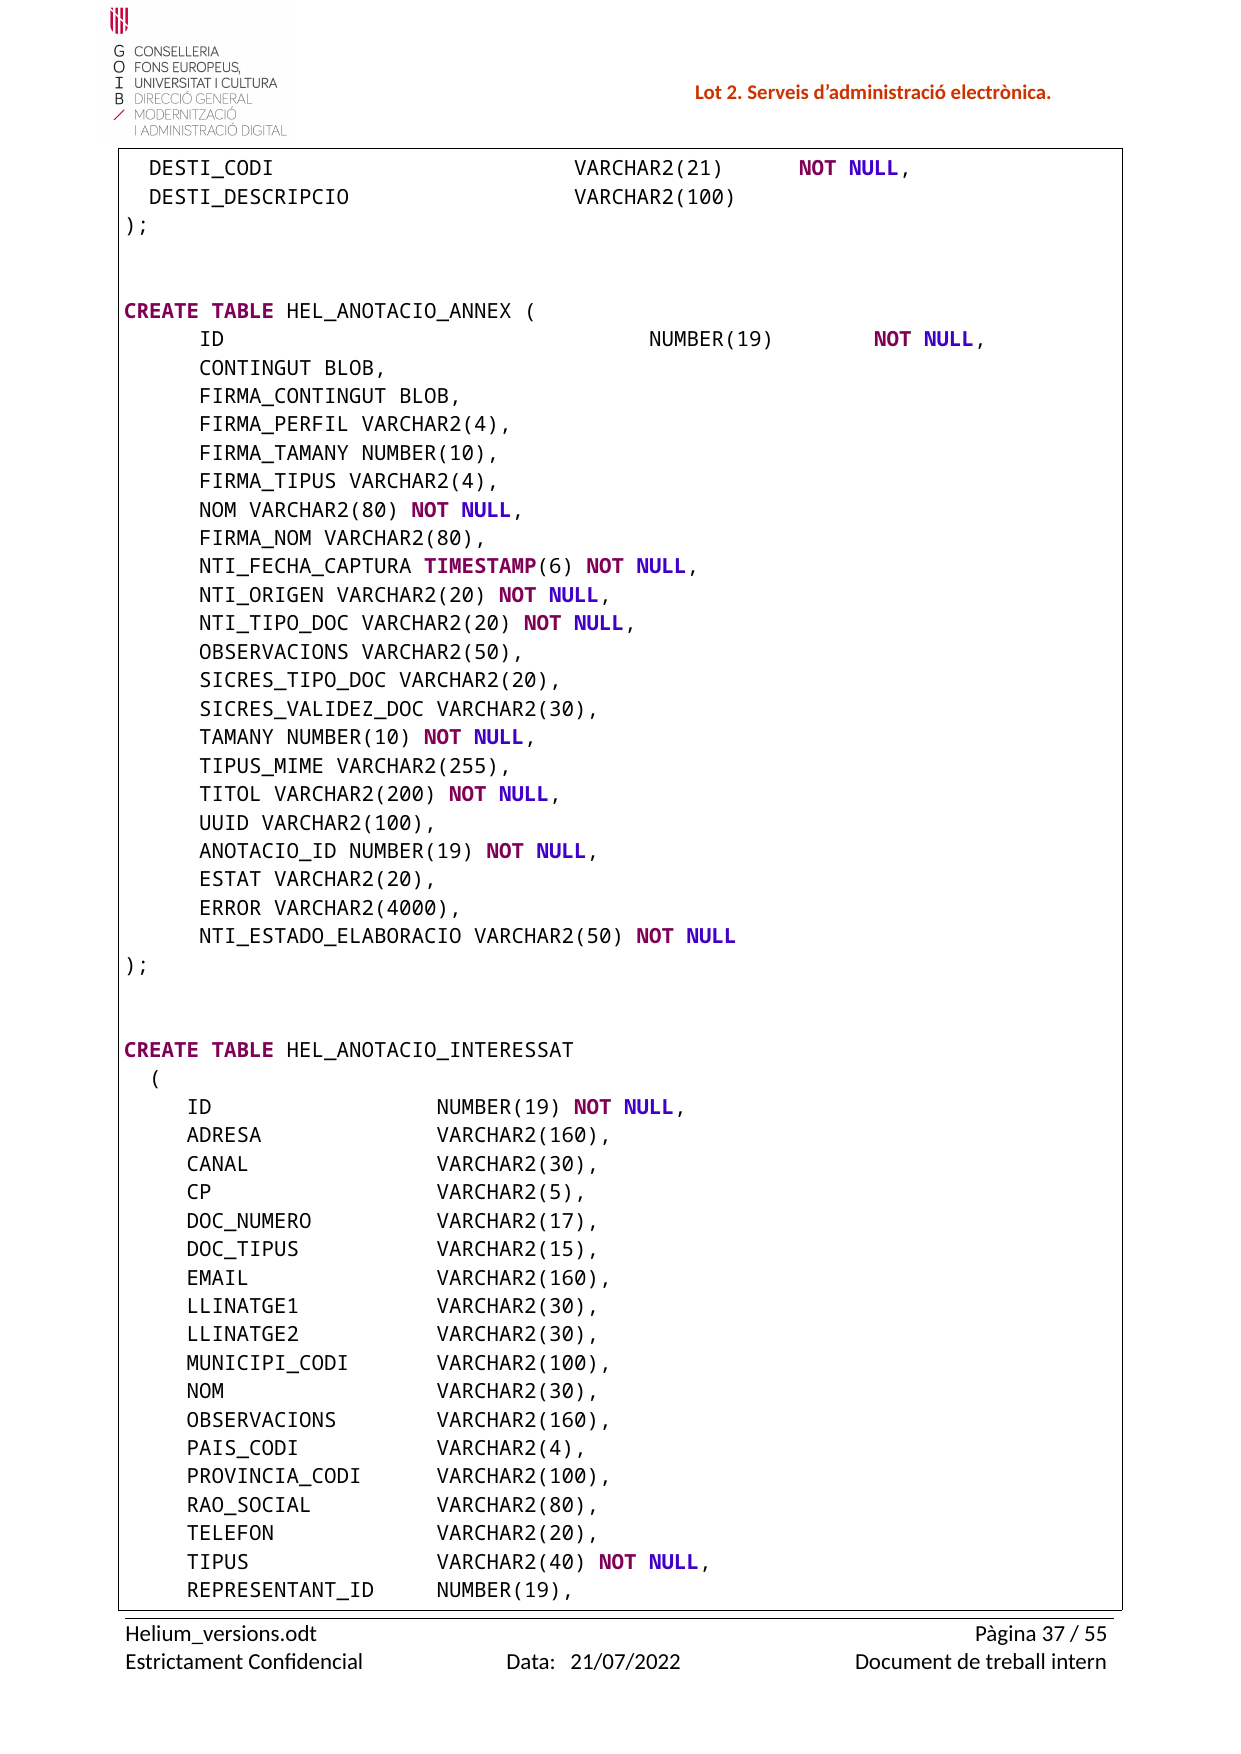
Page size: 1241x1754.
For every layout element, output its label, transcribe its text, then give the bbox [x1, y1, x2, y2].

picture [100, 0, 297, 144]
table_header DESTI_CODI VARCHAR2(21) NOT NULL, DESTI_DESCRIPCIO VARCHAR2(100) ); CREATE TABLE HEL_ANOTACIO_ANNEX ( ID NUMBER(19) NOT NULL, CONTINGUT BLOB, FIRMA_CONTINGUT BLOB, FIRMA_PERFIL VARCHAR2(4), FIRMA_TAMANY NUMBER(10), FIRMA_TIPUS VARCHAR2(4), NOM VARCHAR2(80) NOT NULL, FIRMA_NOM VARCHAR2(80), NTI_FECHA_CAPTURA TIMESTAMP(6) NOT NULL, NTI_ORIGEN VARCHAR2(20) NOT NULL, NTI_TIPO_DOC VARCHAR2(20) NOT NULL, OBSERVACIONS VARCHAR2(50), SICRES_TIPO_DOC VARCHAR2(20), SICRES_VALIDEZ_DOC VARCHAR2(30), TAMANY NUMBER(10) NOT NULL, TIPUS_MIME VARCHAR2(255), TITOL VARCHAR2(200) NOT NULL, UUID VARCHAR2(100), ANOTACIO_ID NUMBER(19) NOT NULL, ESTAT VARCHAR2(20), ERROR VARCHAR2(4000), NTI_ESTADO_ELABORACIO VARCHAR2(50) NOT NULL ); CREATE TABLE HEL_ANOTACIO_INTERESSAT ( ID NUMBER(19) NOT NULL, ADRESA VARCHAR2(160), CANAL VARCHAR2(30), CP VARCHAR2(5), DOC_NUMERO VARCHAR2(17), DOC_TIPUS VARCHAR2(15), EMAIL VARCHAR2(160), LLINATGE1 VARCHAR2(30), LLINATGE2 VARCHAR2(30), MUNICIPI_CODI VARCHAR2(100), NOM VARCHAR2(30), OBSERVACIONS VARCHAR2(160), PAIS_CODI VARCHAR2(4), PROVINCIA_CODI VARCHAR2(100), RAO_SOCIAL VARCHAR2(80), TELEFON VARCHAR2(20), TIPUS VARCHAR2(40) NOT NULL, REPRESENTANT_ID NUMBER(19), [119, 149, 1122, 1609]
